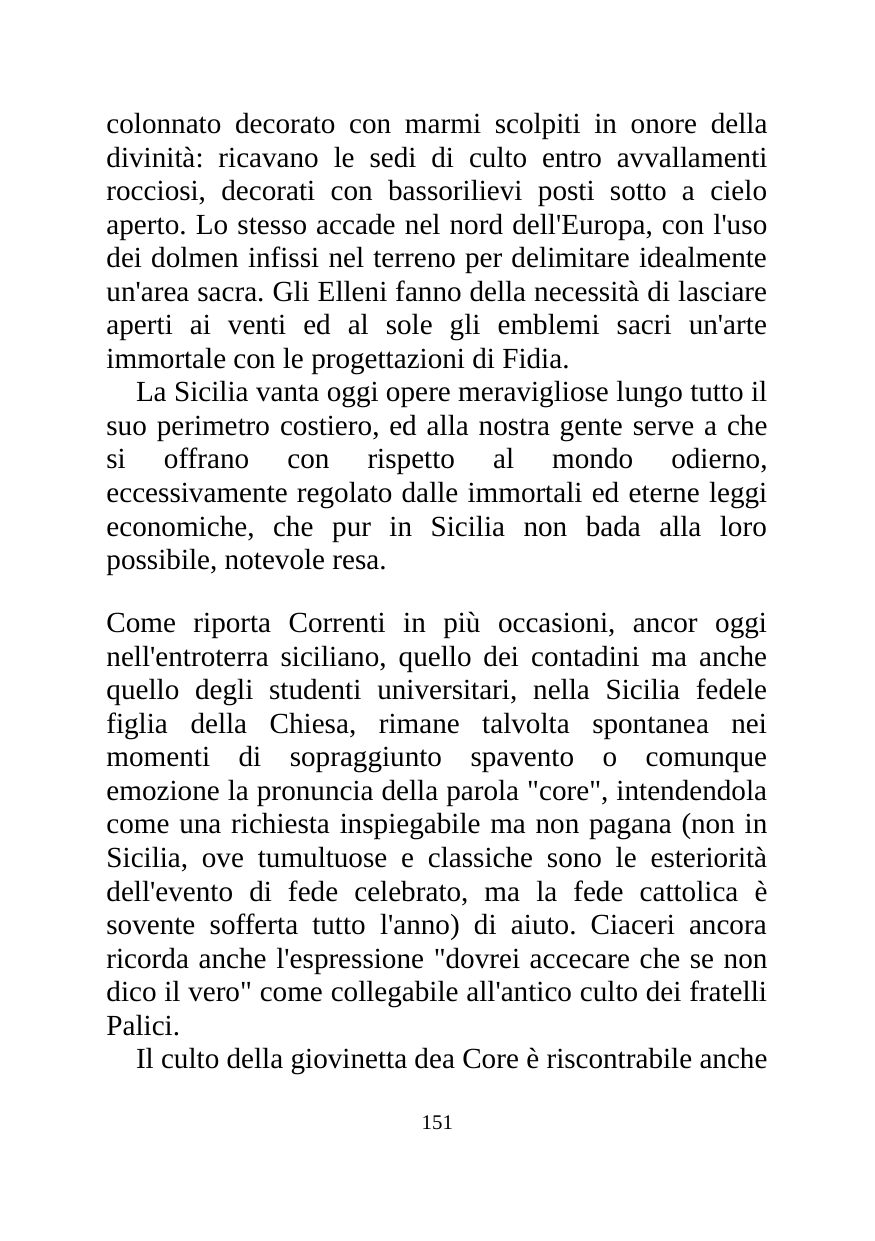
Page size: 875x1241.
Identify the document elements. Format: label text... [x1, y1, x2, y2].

text Come riporta Correnti in più occasioni, ancor oggi nell'entroterra siciliano, quello dei contadini ma anche quello degli studenti universitari, nella Sicilia fedele figlia della Chiesa, rimane talvolta spontanea nei momenti di sopraggiunto spavento o comunque emozione la pronuncia della parola "core", intendendola come una richiesta inspiegabile ma non pagana (non in Sicilia, ove tumultuose e classiche sono le esteriorità dell'evento di fede celebrato, ma la fede cattolica è sovente sofferta tutto l'anno) di aiuto. Ciaceri ancora ricorda anche l'espressione "dovrei accecare che se non dico il vero" come collegabile all'antico culto dei fratelli Palici. [106, 605, 768, 1041]
text Il culto della giovinetta dea Core è riscontrabile anche [106, 1041, 768, 1075]
text La Sicilia vanta oggi opere meravigliose lungo tutto il suo perimetro costiero, ed alla nostra gente serve a che si offrano con rispetto al mondo odierno, eccessivamente regolato dalle immortali ed eterne leggi economiche, che pur in Sicilia non bada alla loro possibile, notevole resa. [106, 374, 768, 576]
text colonnato decorato con marmi scolpiti in onore della divinità: ricavano le sedi di culto entro avvallamenti rocciosi, decorati con bassorilievi posti sotto a cielo aperto. Lo stesso accade nel nord dell'Europa, con l'uso dei dolmen infissi nel terreno per delimitare idealmente un'area sacra. Gli Elleni fanno della necessità di lasciare aperti ai venti ed al sole gli emblemi sacri un'arte immortale con le progettazioni di Fidia. [106, 106, 768, 374]
